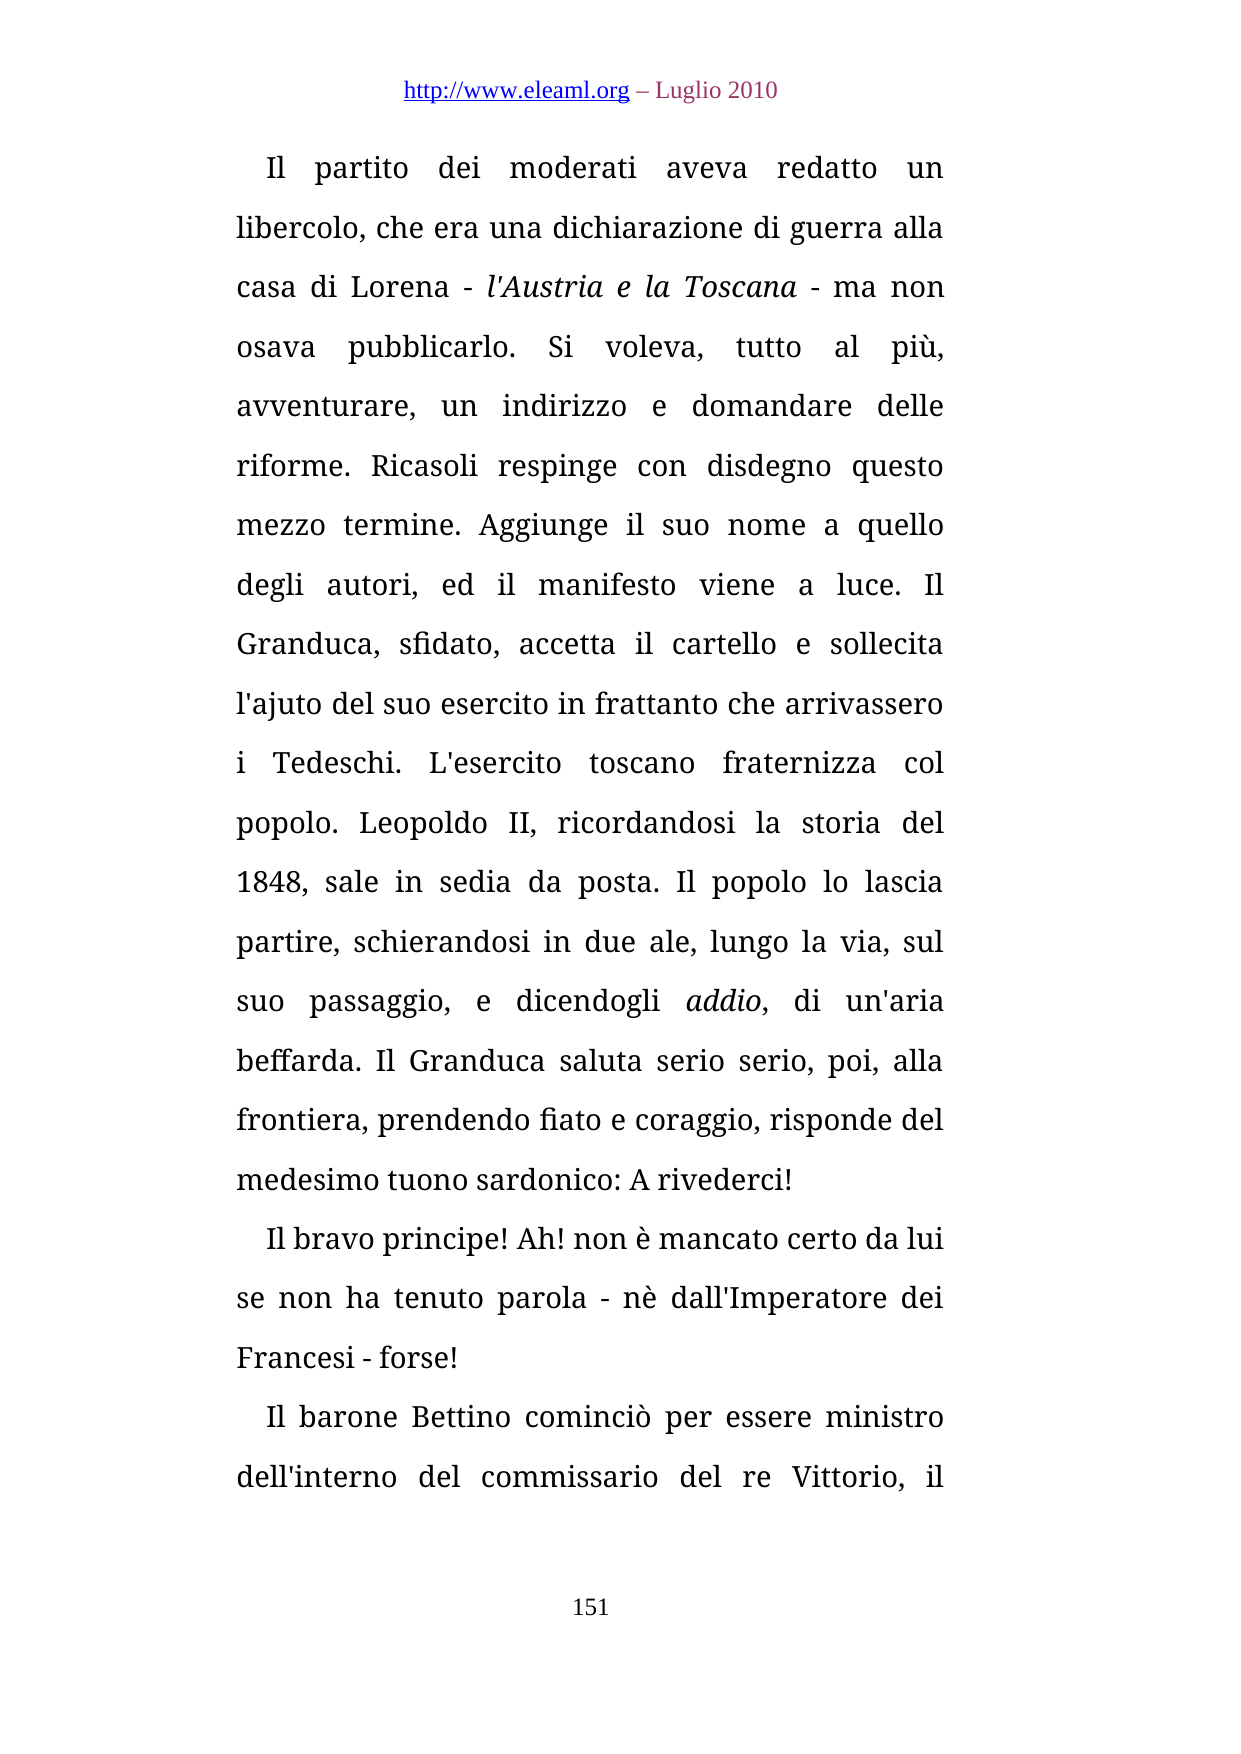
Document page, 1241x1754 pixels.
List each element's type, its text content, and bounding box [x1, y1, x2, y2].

text Il barone Bettino cominciò per essere ministro dell'interno del commissario del re Vittorio, il [236, 1397, 945, 1496]
text Il partito dei moderati aveva redatto un libercolo, che era una dichiarazione di guerra alla casa di Lorena - l'Austria e la Toscana - ma non osava pubblicarlo. Si voleva, tutto al più, avventurare, un indirizzo e domandare delle riforme. Ricasoli respinge con disdegno questo mezzo termine. Aggiunge il suo nome a quello degli autori, ed il manifesto viene a luce. Il Granduca, sfidato, accetta il cartello e sollecita l'ajuto del suo esercito in frattanto che arrivassero i Tedeschi. L'esercito toscano fraternizza col popolo. Leopoldo II, ricordandosi la storia del 1848, sale in sedia da posta. Il popolo lo lascia partire, schierandosi in due ale, lungo la via, sul suo passaggio, e dicendogli addio, di un'aria beffarda. Il Granduca saluta serio serio, poi, alla frontiera, prendendo fiato e coraggio, risponde del medesimo tuono sardonico: A rivederci! [236, 148, 945, 1198]
text Il bravo principe! Ah! non è mancato certo da lui se non ha tenuto parola - nè dall'Imperatore dei Francesi - forse! [236, 1218, 945, 1377]
